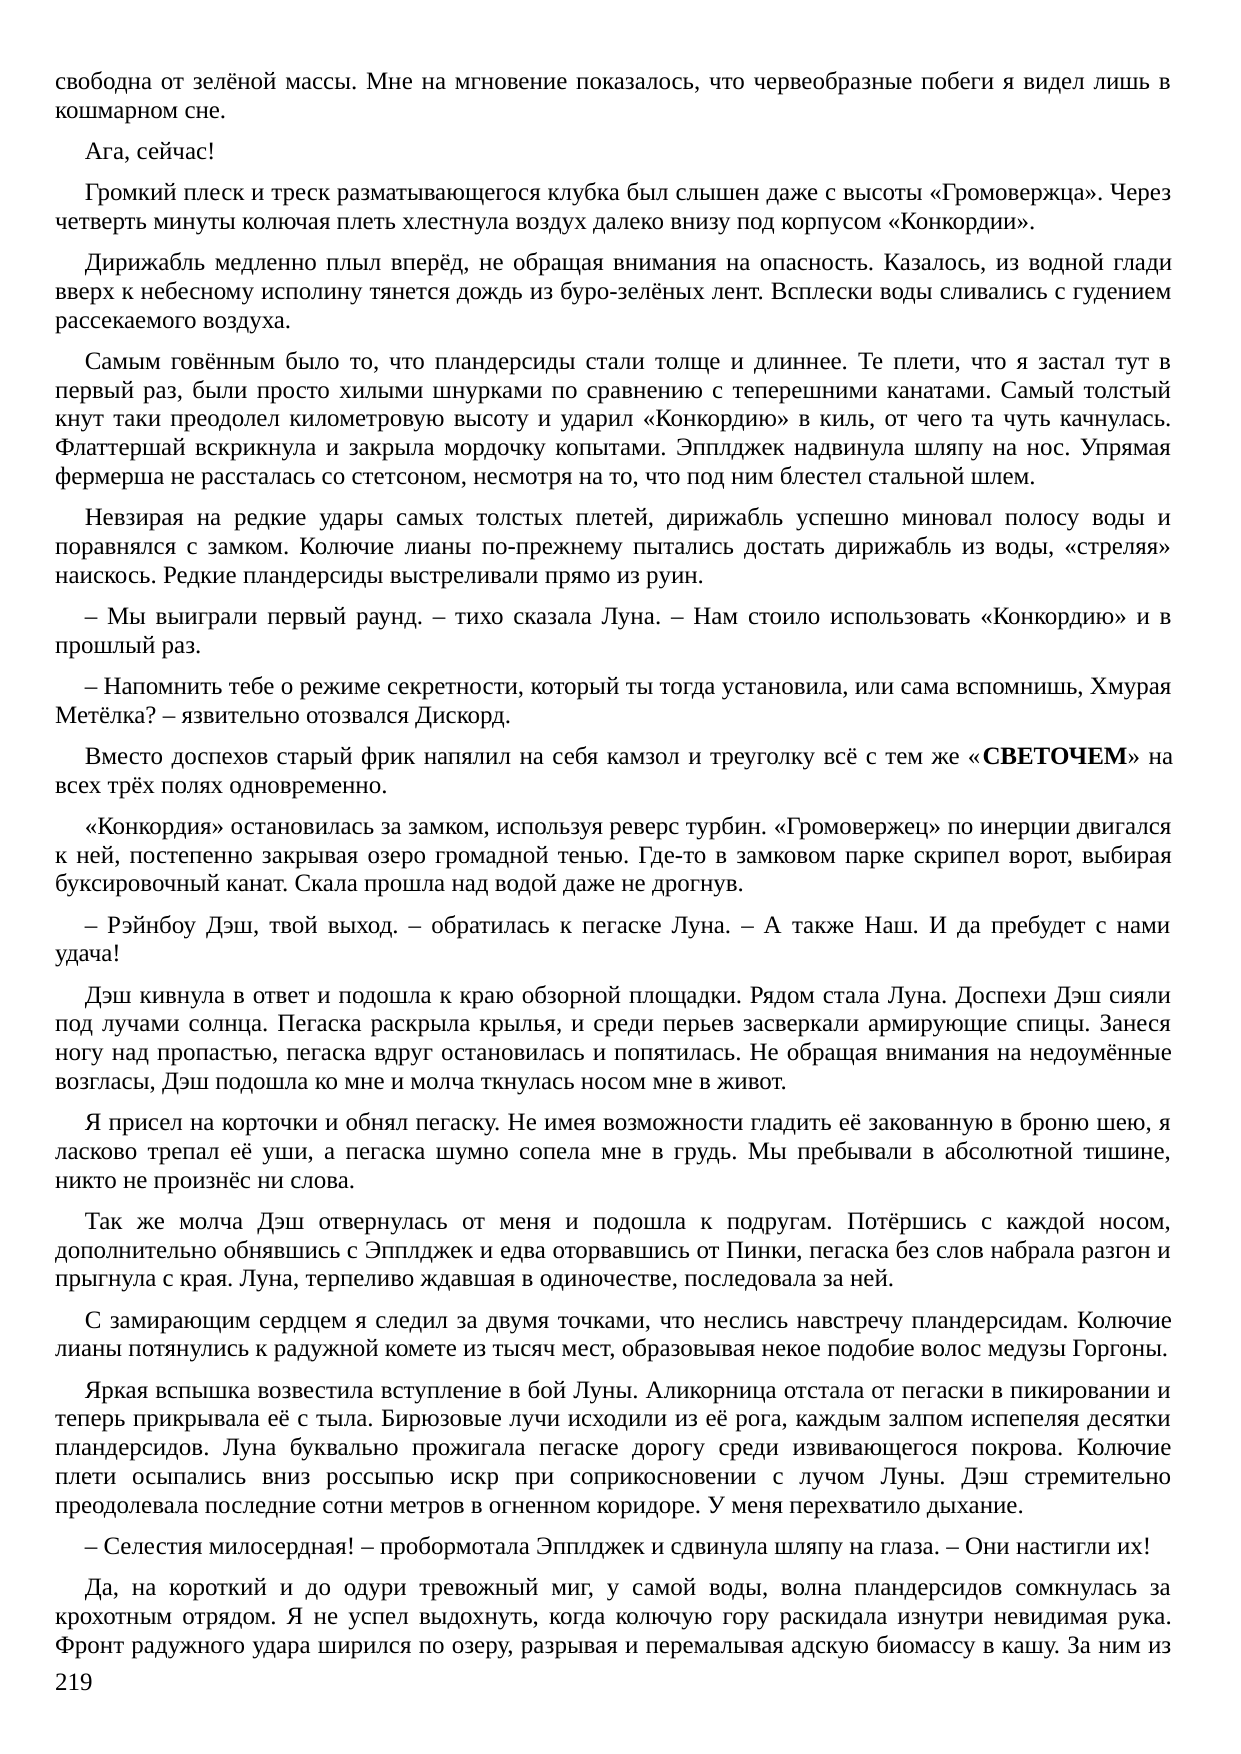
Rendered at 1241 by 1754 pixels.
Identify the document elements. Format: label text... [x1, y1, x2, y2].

text Громкий плеск и треск разматывающегося клубка был слышен даже с высоты «Громовержца». Через четверть минуты колючая плеть хлестнула воздух далеко внизу под корпусом «Конкордии». [55, 177, 1173, 235]
text – Напомнить тебе о режиме секретности, который ты тогда установила, или сама вспомнишь, Хмурая Метёлка? – язвительно отозвался Дискорд. [55, 671, 1173, 728]
text – Мы выиграли первый раунд. – тихо сказала Луна. – Нам стоило использовать «Конкордию» и в прошлый раз. [55, 601, 1173, 658]
text Да, на короткий и до одури тревожный миг, у самой воды, волна пландерсидов сомкнулась за крохотным отрядом. Я не успел выдохнуть, когда колючую гору раскидала изнутри невидимая рука. Фронт радужного удара ширился по озеру, разрывая и перемалывая адскую биомассу в кашу. За ним из [55, 1572, 1173, 1658]
text «Конкордия» остановилась за замком, используя реверс турбин. «Громовержец» по инерции двигался к ней, постепенно закрывая озеро громадной тенью. Где-то в замковом парке скрипел ворот, выбирая буксировочный канат. Скала прошла над водой даже не дрогнув. [55, 811, 1173, 897]
text Дэш кивнула в ответ и подошла к краю обзорной площадки. Рядом стала Луна. Доспехи Дэш сияли под лучами солнца. Пегаска раскрыла крылья, и среди перьев засверкали армирующие спицы. Занеся ногу над пропастью, пегаска вдруг остановилась и попятилась. Не обращая внимания на недоумённые возгласы, Дэш подошла ко мне и молча ткнулась носом мне в живот. [55, 980, 1173, 1095]
text Невзирая на редкие удары самых толстых плетей, дирижабль успешно миновал полосу воды и поравнялся с замком. Колючие лианы по-прежнему пытались достать дирижабль из воды, «стреляя» наискось. Редкие пландерсиды выстреливали прямо из руин. [55, 502, 1173, 588]
text Так же молча Дэш отвернулась от меня и подошла к подругам. Потёршись с каждой носом, дополнительно обнявшись с Эпплджек и едва оторвавшись от Пинки, пегаска без слов набрала разгон и прыгнула с края. Луна, терпеливо ждавшая в одиночестве, последовала за ней. [55, 1206, 1173, 1292]
text – Рэйнбоу Дэш, твой выход. – обратилась к пегаске Луна. – А также Наш. И да пребудет с нами удача! [55, 910, 1173, 967]
text Самым говённым было то, что пландерсиды стали толще и длиннее. Те плети, что я застал тут в первый раз, были просто хилыми шнурками по сравнению с теперешними канатами. Самый толстый кнут таки преодолел километровую высоту и ударил «Конкордию» в киль, от чего та чуть качнулась. Флаттершай вскрикнула и закрыла мордочку копытами. Эпплджек надвинула шляпу на нос. Упрямая фермерша не рассталась со стетсоном, несмотря на то, что под ним блестел стальной шлем. [55, 346, 1173, 490]
text Дирижабль медленно плыл вперёд, не обращая внимания на опасность. Казалось, из водной глади вверх к небесному исполину тянется дождь из буро-зелёных лент. Всплески воды сливались с гудением рассекаемого воздуха. [55, 247, 1173, 333]
text Яркая вспышка возвестила вступление в бой Луны. Аликорница отстала от пегаски в пикировании и теперь прикрывала её с тыла. Бирюзовые лучи исходили из её рога, каждым залпом испепеляя десятки пландерсидов. Луна буквально прожигала пегаске дорогу среди извивающегося покрова. Колючие плети осыпались вниз россыпью искр при соприкосновении с лучом Луны. Дэш стремительно преодолевала последние сотни метров в огненном коридоре. У меня перехватило дыхание. [55, 1375, 1173, 1518]
text Вместо доспехов старый фрик напялил на себя камзол и треуголку всё с тем же «СВЕТОЧЕМ» на всех трёх полях одновременно. [55, 741, 1173, 798]
text Ага, сейчас! [55, 136, 1173, 165]
text Я присел на корточки и обнял пегаску. Не имея возможности гладить её закованную в броню шею, я ласково трепал её уши, а пегаска шумно сопела мне в грудь. Мы пребывали в абсолютной тишине, никто не произнёс ни слова. [55, 1107, 1173, 1193]
text С замирающим сердцем я следил за двумя точками, что неслись навстречу пландерсидам. Колючие лианы потянулись к радужной комете из тысяч мест, образовывая некое подобие волос медузы Горгоны. [55, 1305, 1173, 1362]
text свободна от зелёной массы. Мне на мгновение показалось, что червеобразные побеги я видел лишь в кошмарном сне. [55, 66, 1173, 123]
text – Селестия милосердная! – пробормотала Эпплджек и сдвинула шляпу на глаза. – Они настигли их! [55, 1531, 1173, 1560]
